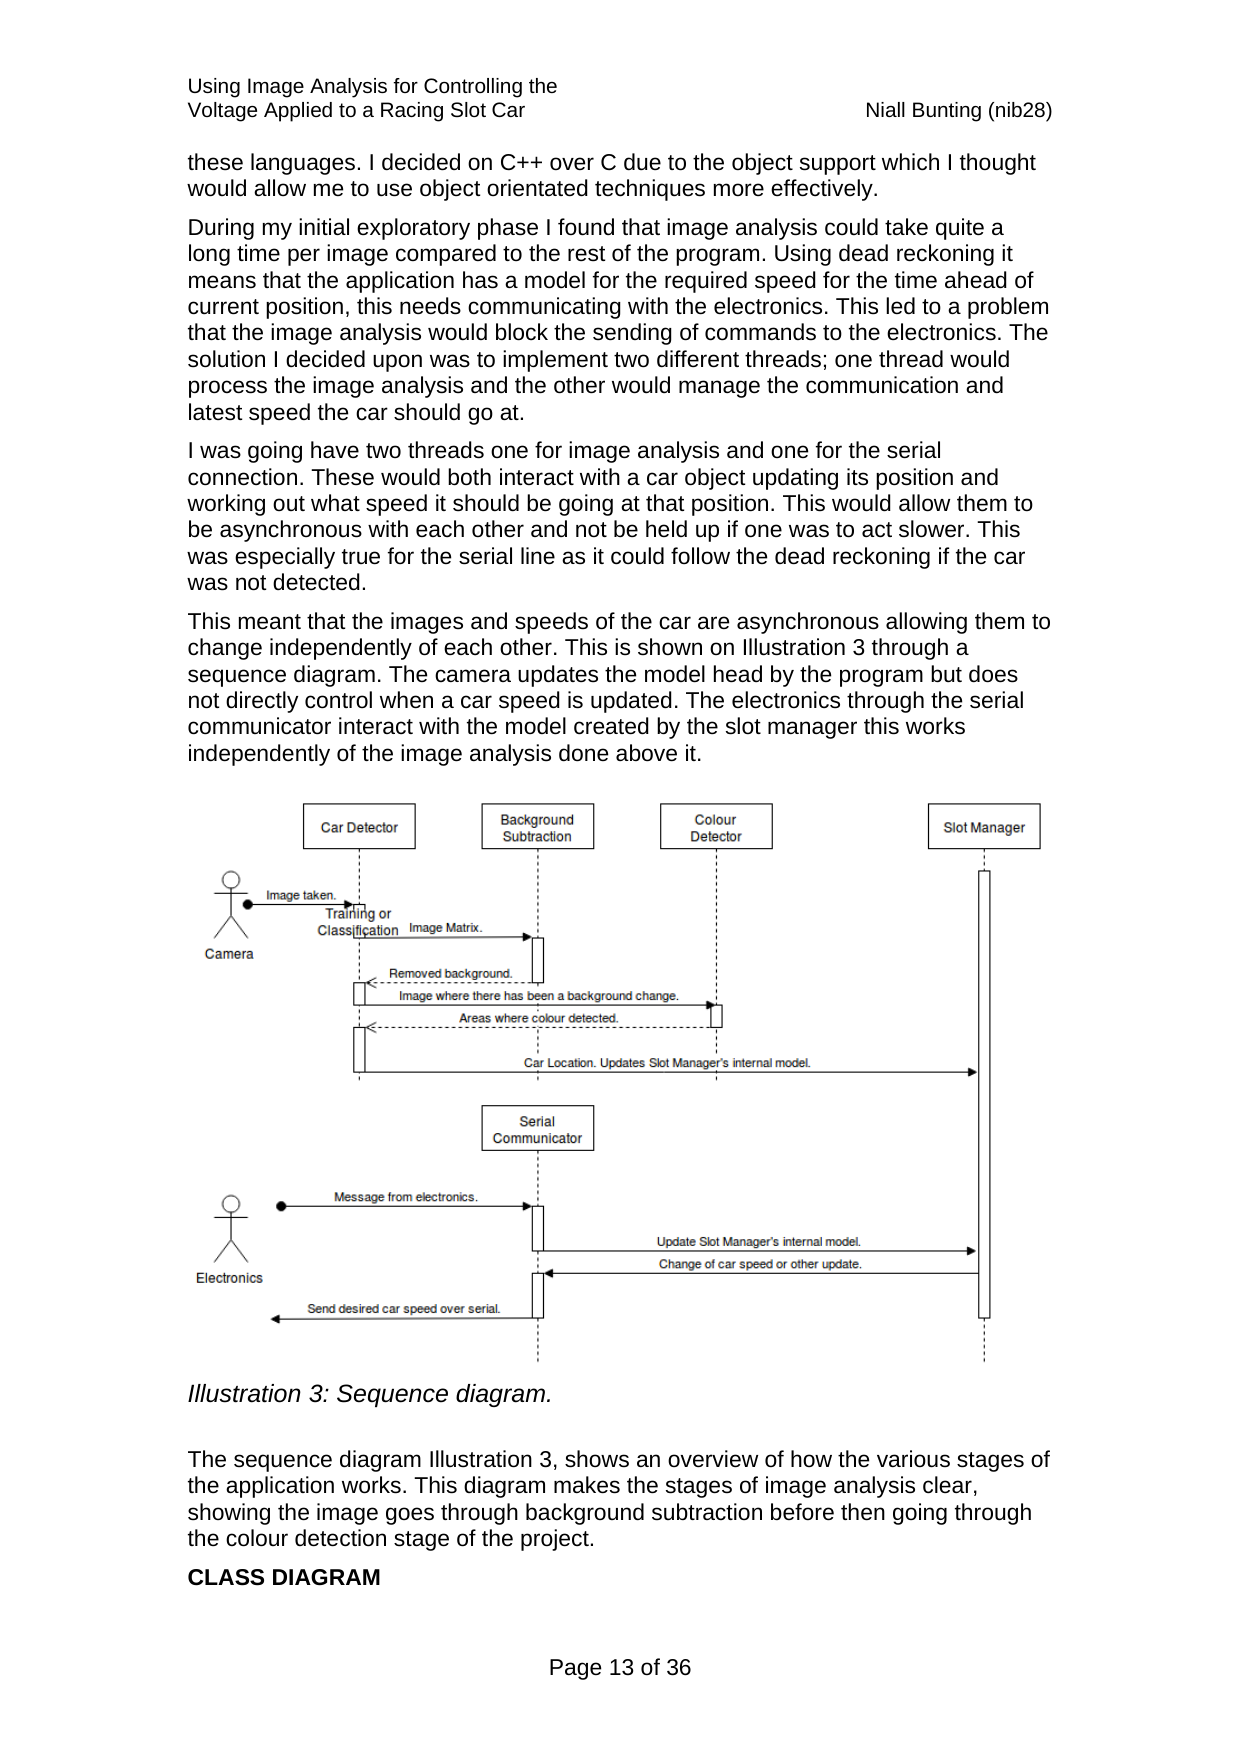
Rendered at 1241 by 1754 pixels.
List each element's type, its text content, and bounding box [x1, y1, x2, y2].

text The sequence diagram Illustration 3, shows an overview of how the various stages of the application works. This diagram makes the stages of image analysis clear, showing the image goes through background subtraction before then going through the colour detection stage of the project. [187, 1446, 1053, 1552]
text Illustration 3: Sequence diagram. [187, 1379, 1053, 1407]
text these languages. I decided on C++ over C due to the object support which I thought would allow me to use object orientated techniques more effectively. [187, 149, 1053, 201]
text I was going have two threads one for image analysis and one for the serial connection. These would both interact with a car object updating its position and working out what speed it should be going at that position. This would allow them to be asynchronous with each other and not be held up if one was to act slower. This was especially true for the serial line as it could follow the dead reckoning if the car was not detected. [187, 437, 1053, 595]
text During my initial exploratory phase I found that image analysis could take quite a long time per image compared to the rest of the program. Using dead reckoning it means that the application has a model for the required speed for the time ahead of current position, this needs communicating with the electronics. This led to a problem that the image analysis would block the sending of commands to the electronics. The solution I decided upon was to implement two different threads; one thread would process the image analysis and the other would manage the communication and latest speed the car should go at. [187, 214, 1053, 425]
picture [187, 791, 1053, 1379]
text CLASS DIAGRAM [187, 1564, 1053, 1590]
text This meant that the images and speeds of the car are asynchronous allowing them to change independently of each other. This is shown on Illustration 3 through a sequence diagram. The camera updates the model head by the program but does not directly control when a car speed is updated. The electronics through the serial communicator interact with the model created by the slot manager this works independently of the image analysis done above it. [187, 608, 1053, 766]
